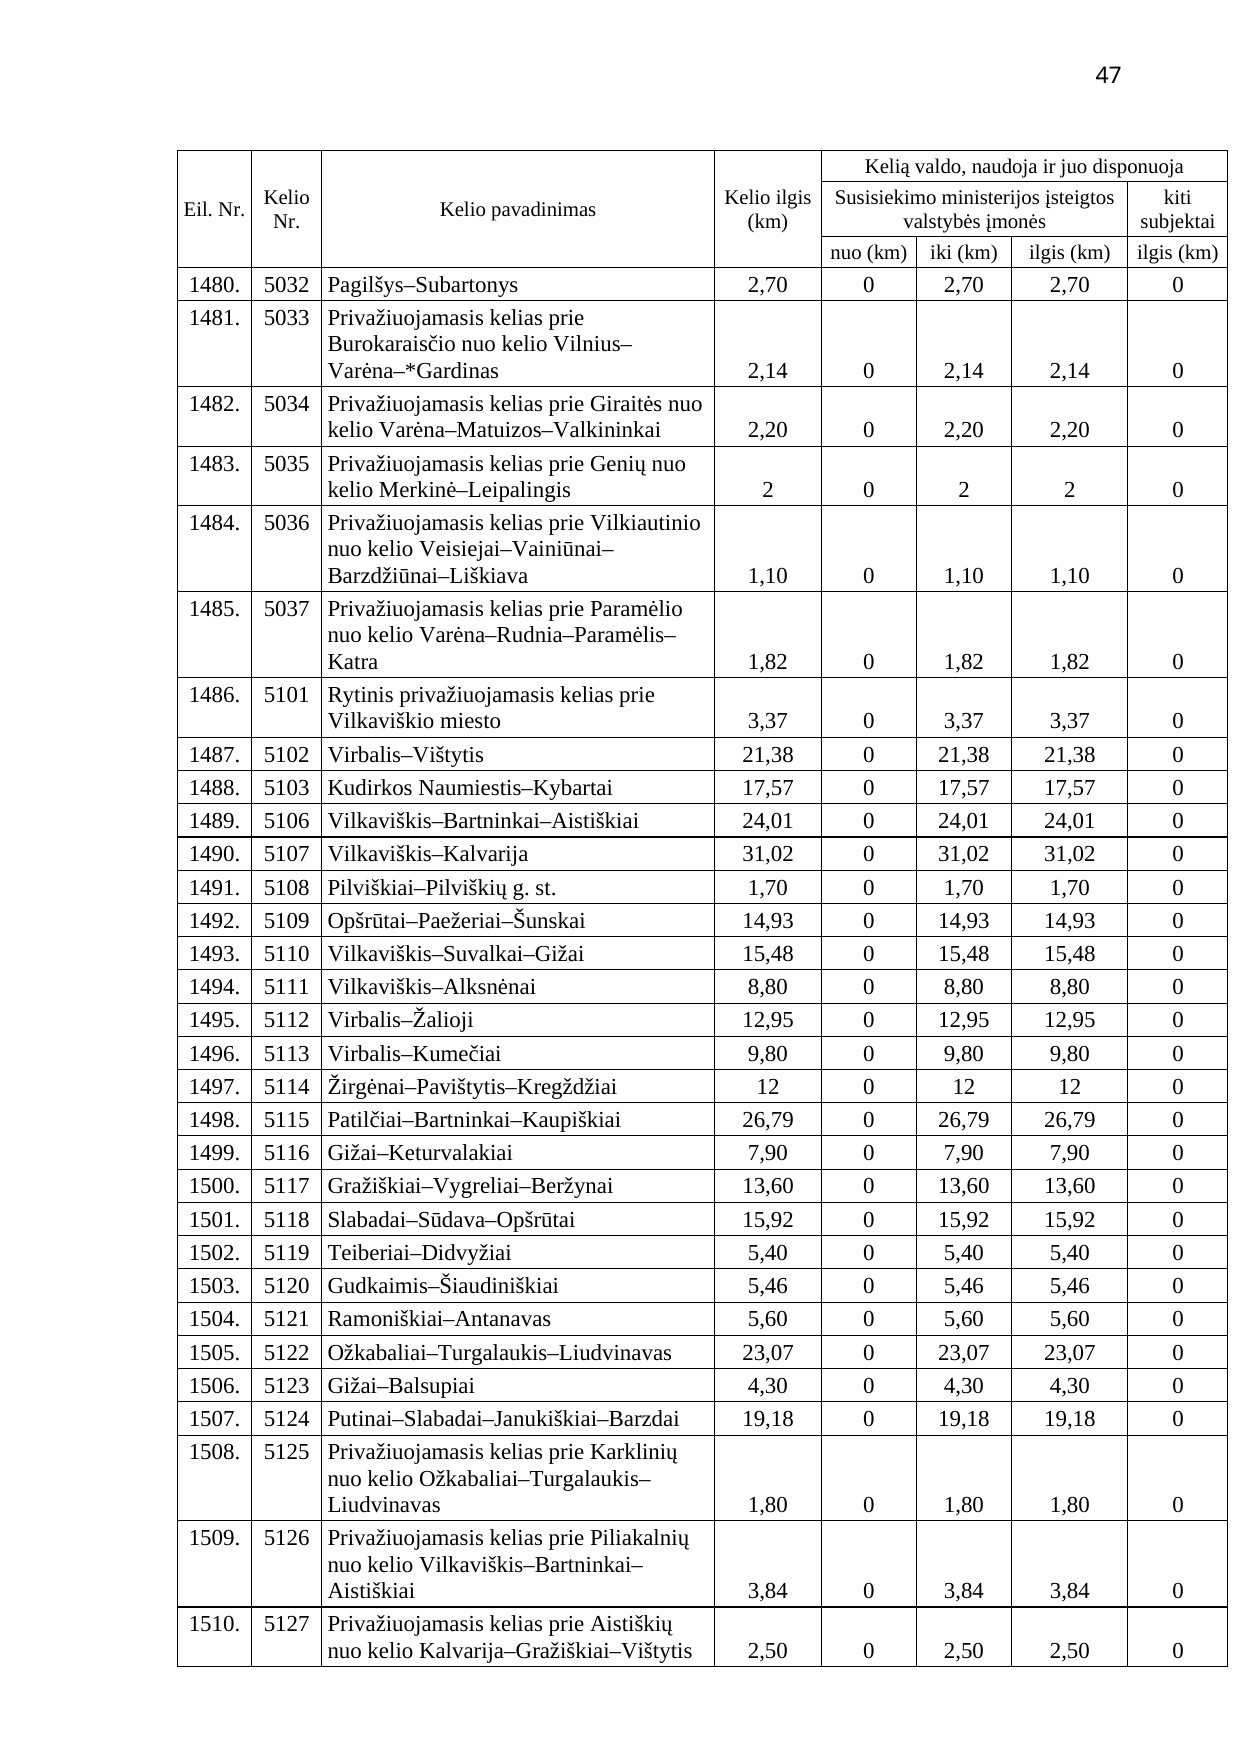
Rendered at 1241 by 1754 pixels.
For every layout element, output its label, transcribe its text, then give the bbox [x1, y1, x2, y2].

table_cell 1,10 [715, 506, 821, 591]
table_cell 19,18 [715, 1402, 821, 1434]
table_cell 0 [1128, 937, 1227, 969]
table_cell 5112 [252, 1004, 321, 1036]
table_cell 1488. [178, 771, 251, 803]
table_cell 3,37 [715, 678, 821, 737]
table_cell 0 [822, 1236, 916, 1268]
table_cell Vilkaviškis–Suvalkai–Gižai [322, 937, 714, 969]
table_cell 15,48 [715, 937, 821, 969]
table_cell 1,82 [1012, 592, 1127, 677]
table_cell 2,20 [715, 387, 821, 446]
table_cell 1508. [178, 1436, 251, 1520]
table_cell 0 [822, 1336, 916, 1368]
table_header Kelią valdo, naudoja ir juo disponuoja [822, 151, 1227, 181]
table_cell 17,57 [715, 771, 821, 803]
table_cell 5,46 [715, 1269, 821, 1302]
table_cell 0 [822, 678, 916, 737]
table_cell 0 [1128, 1608, 1227, 1666]
table_cell 4,30 [917, 1369, 1011, 1401]
table_cell 4,30 [1012, 1369, 1127, 1401]
table_cell 5,40 [715, 1236, 821, 1268]
table_cell 26,79 [715, 1103, 821, 1135]
table_cell Rytinis privažiuojamasis kelias prie Vilkaviškio miesto [322, 678, 714, 737]
table_cell 2,50 [917, 1608, 1011, 1666]
table_cell 26,79 [1012, 1103, 1127, 1135]
table_cell Patilčiai–Bartninkai–Kaupiškiai [322, 1103, 714, 1135]
table_cell 0 [1128, 904, 1227, 936]
table_cell iki (km) [917, 237, 1011, 267]
table_cell 13,60 [1012, 1170, 1127, 1202]
table_cell 0 [1128, 1004, 1227, 1036]
table_cell 0 [822, 738, 916, 770]
table_cell 24,01 [715, 804, 821, 836]
table_cell 1492. [178, 904, 251, 936]
table_cell 0 [1128, 1303, 1227, 1335]
table_cell 5032 [252, 268, 321, 300]
table_cell 14,93 [1012, 904, 1127, 936]
table_cell 8,80 [1012, 970, 1127, 1002]
table_cell 5101 [252, 678, 321, 737]
table_cell 1507. [178, 1402, 251, 1434]
table_cell 1497. [178, 1070, 251, 1102]
table_cell 5119 [252, 1236, 321, 1268]
table_cell 1483. [178, 447, 251, 505]
table_cell 23,07 [917, 1336, 1011, 1368]
table_cell 0 [1128, 970, 1227, 1002]
table_cell 0 [822, 970, 916, 1002]
table_cell 15,48 [917, 937, 1011, 969]
table_cell Gižai–Balsupiai [322, 1369, 714, 1401]
table_cell 2,70 [715, 268, 821, 300]
table_cell 0 [1128, 1269, 1227, 1302]
table_cell 2,50 [1012, 1608, 1127, 1666]
table_cell 19,18 [1012, 1402, 1127, 1434]
table_cell 5114 [252, 1070, 321, 1102]
table_cell 0 [1128, 1136, 1227, 1169]
table_cell 9,80 [715, 1037, 821, 1069]
table_cell 1,70 [715, 871, 821, 903]
table_cell Teiberiai–Didvyžiai [322, 1236, 714, 1268]
table_cell 1,80 [917, 1436, 1011, 1520]
table_cell 5124 [252, 1402, 321, 1434]
table_cell 1,80 [1012, 1436, 1127, 1520]
table_cell 1493. [178, 937, 251, 969]
table_cell 5034 [252, 387, 321, 446]
table_cell 1491. [178, 871, 251, 903]
table_cell Vilkaviškis–Kalvarija [322, 838, 714, 869]
table_cell 15,92 [917, 1203, 1011, 1235]
table_cell 0 [1128, 804, 1227, 836]
table_cell 5110 [252, 937, 321, 969]
table_cell 1503. [178, 1269, 251, 1302]
table_cell kiti subjektai [1128, 182, 1227, 236]
table_cell 0 [1128, 1436, 1227, 1520]
table_cell 0 [1128, 678, 1227, 737]
table_cell Virbalis–Vištytis [322, 738, 714, 770]
table_cell 0 [1128, 1236, 1227, 1268]
table_cell Pilviškiai–Pilviškių g. st. [322, 871, 714, 903]
table_cell 5125 [252, 1436, 321, 1520]
table_cell 9,80 [1012, 1037, 1127, 1069]
table_cell 21,38 [917, 738, 1011, 770]
table_cell 0 [822, 804, 916, 836]
table_cell Vilkaviškis–Bartninkai–Aistiškiai [322, 804, 714, 836]
table_cell 0 [822, 871, 916, 903]
table_cell 5,60 [1012, 1303, 1127, 1335]
table_cell 3,37 [917, 678, 1011, 737]
table_cell 5033 [252, 301, 321, 386]
table_cell 1501. [178, 1203, 251, 1235]
table_cell Žirgėnai–Pavištytis–Kregždžiai [322, 1070, 714, 1102]
table_cell 5,40 [1012, 1236, 1127, 1268]
table_cell Putinai–Slabadai–Janukiškiai–Barzdai [322, 1402, 714, 1434]
table_cell 0 [1128, 838, 1227, 869]
table_cell 0 [1128, 1103, 1227, 1135]
table_cell Ramoniškiai–Antanavas [322, 1303, 714, 1335]
table_cell Opšrūtai–Paežeriai–Šunskai [322, 904, 714, 936]
table_cell 5111 [252, 970, 321, 1002]
table_cell 5126 [252, 1521, 321, 1606]
table_cell 0 [1128, 738, 1227, 770]
table_cell 1,82 [715, 592, 821, 677]
table_cell 2,20 [1012, 387, 1127, 446]
table_cell 0 [822, 1269, 916, 1302]
table_cell 5116 [252, 1136, 321, 1169]
table_cell Virbalis–Žalioji [322, 1004, 714, 1036]
table_cell 1502. [178, 1236, 251, 1268]
table_cell 0 [822, 771, 916, 803]
table_cell 5109 [252, 904, 321, 936]
table_cell 0 [1128, 268, 1227, 300]
table_cell 5,46 [1012, 1269, 1127, 1302]
table_cell 5108 [252, 871, 321, 903]
table_cell Vilkaviškis–Alksnėnai [322, 970, 714, 1002]
table_cell 13,60 [917, 1170, 1011, 1202]
table_cell Privažiuojamasis kelias prie Karklinių nuo kelio Ožkabaliai–Turgalaukis–Liudvinavas [322, 1436, 714, 1520]
table_cell 5107 [252, 838, 321, 869]
table_cell 1509. [178, 1521, 251, 1606]
table_cell Slabadai–Sūdava–Opšrūtai [322, 1203, 714, 1235]
table_cell 1,82 [917, 592, 1011, 677]
table_cell 2,50 [715, 1608, 821, 1666]
table_cell 0 [822, 387, 916, 446]
table_cell 1,70 [917, 871, 1011, 903]
table_cell 0 [822, 592, 916, 677]
table_cell 7,90 [1012, 1136, 1127, 1169]
table_cell Privažiuojamasis kelias prie Burokaraisčio nuo kelio Vilnius–Varėna–*Gardinas [322, 301, 714, 386]
table_cell ilgis (km) [1128, 237, 1227, 267]
table_cell 21,38 [1012, 738, 1127, 770]
table_cell 5123 [252, 1369, 321, 1401]
table_cell 5,40 [917, 1236, 1011, 1268]
table_cell 0 [1128, 871, 1227, 903]
table_header Kelio pavadinimas [322, 151, 714, 267]
table_cell 0 [1128, 1402, 1227, 1434]
table_cell 0 [1128, 447, 1227, 505]
table_cell 1494. [178, 970, 251, 1002]
table_cell 15,92 [715, 1203, 821, 1235]
table_cell 0 [1128, 771, 1227, 803]
table_cell Gražiškiai–Vygreliai–Beržynai [322, 1170, 714, 1202]
table_cell Privažiuojamasis kelias prie Aistiškių nuo kelio Kalvarija–Gražiškiai–Vištytis [322, 1608, 714, 1666]
table_cell 1481. [178, 301, 251, 386]
table_cell 0 [822, 1037, 916, 1069]
table_cell 3,37 [1012, 678, 1127, 737]
table_cell 3,84 [715, 1521, 821, 1606]
table_cell 0 [1128, 592, 1227, 677]
table_cell 17,57 [1012, 771, 1127, 803]
table_cell 4,30 [715, 1369, 821, 1401]
table_cell 19,18 [917, 1402, 1011, 1434]
table_cell 5118 [252, 1203, 321, 1235]
table_cell Privažiuojamasis kelias prie Giraitės nuo kelio Varėna–Matuizos–Valkininkai [322, 387, 714, 446]
table_cell 0 [822, 1369, 916, 1401]
table_cell 1510. [178, 1608, 251, 1666]
table_cell Gudkaimis–Šiaudiniškiai [322, 1269, 714, 1302]
table_cell 1,10 [917, 506, 1011, 591]
table_cell 0 [822, 1136, 916, 1169]
table_cell 0 [1128, 1070, 1227, 1102]
table_cell 14,93 [715, 904, 821, 936]
table_cell 1,70 [1012, 871, 1127, 903]
table_cell 5121 [252, 1303, 321, 1335]
table_cell 2,70 [917, 268, 1011, 300]
table_cell 0 [822, 1402, 916, 1434]
table_cell 0 [822, 1070, 916, 1102]
table_cell 0 [822, 301, 916, 386]
table_cell Kudirkos Naumiestis–Kybartai [322, 771, 714, 803]
table_cell 1480. [178, 268, 251, 300]
table_cell 0 [822, 838, 916, 869]
table_cell Pagilšys–Subartonys [322, 268, 714, 300]
table_cell 0 [1128, 1203, 1227, 1235]
table_cell 0 [822, 1004, 916, 1036]
table_cell 0 [822, 1170, 916, 1202]
table_cell 0 [822, 1303, 916, 1335]
table_cell 3,84 [917, 1521, 1011, 1606]
table_cell 15,92 [1012, 1203, 1127, 1235]
table_cell 12 [715, 1070, 821, 1102]
table_cell Ožkabaliai–Turgalaukis–Liudvinavas [322, 1336, 714, 1368]
table_header Eil. Nr. [178, 151, 251, 267]
table_cell 12,95 [917, 1004, 1011, 1036]
table_cell 23,07 [1012, 1336, 1127, 1368]
table_cell 5117 [252, 1170, 321, 1202]
table_cell 2,70 [1012, 268, 1127, 300]
table_cell 1505. [178, 1336, 251, 1368]
table_cell 8,80 [917, 970, 1011, 1002]
table_cell 5,60 [715, 1303, 821, 1335]
table_cell 31,02 [1012, 838, 1127, 869]
table_cell 17,57 [917, 771, 1011, 803]
table_header Kelio ilgis (km) [715, 151, 821, 267]
table_cell 24,01 [917, 804, 1011, 836]
table_cell 2,14 [917, 301, 1011, 386]
table_cell 1500. [178, 1170, 251, 1202]
table_cell 0 [1128, 1336, 1227, 1368]
table_cell 7,90 [917, 1136, 1011, 1169]
table_cell 2 [917, 447, 1011, 505]
table_cell 12 [1012, 1070, 1127, 1102]
table_cell 0 [1128, 1521, 1227, 1606]
table_cell 12,95 [715, 1004, 821, 1036]
table_cell 12,95 [1012, 1004, 1127, 1036]
table_cell 2 [1012, 447, 1127, 505]
table_cell 0 [822, 1521, 916, 1606]
table_cell 2,14 [1012, 301, 1127, 386]
table_cell 0 [1128, 1369, 1227, 1401]
table_cell 0 [822, 937, 916, 969]
table_cell 0 [822, 1203, 916, 1235]
table_cell 5037 [252, 592, 321, 677]
table_cell 0 [1128, 387, 1227, 446]
table_cell 0 [822, 1103, 916, 1135]
table_cell 15,48 [1012, 937, 1127, 969]
table_cell 0 [1128, 506, 1227, 591]
table_cell 12 [917, 1070, 1011, 1102]
table_cell 5122 [252, 1336, 321, 1368]
table_cell 1486. [178, 678, 251, 737]
table_cell 5035 [252, 447, 321, 505]
table_cell 1487. [178, 738, 251, 770]
table_cell 5102 [252, 738, 321, 770]
table_cell ilgis (km) [1012, 237, 1127, 267]
table_cell 1485. [178, 592, 251, 677]
table_cell 0 [1128, 1037, 1227, 1069]
table_cell 2,14 [715, 301, 821, 386]
table_cell 5106 [252, 804, 321, 836]
table_cell 31,02 [715, 838, 821, 869]
table_cell 0 [822, 904, 916, 936]
table_cell 9,80 [917, 1037, 1011, 1069]
table_cell 1490. [178, 838, 251, 869]
table_cell 1506. [178, 1369, 251, 1401]
table_cell 8,80 [715, 970, 821, 1002]
table_cell Privažiuojamasis kelias prie Vilkiautinio nuo kelio Veisiejai–Vainiūnai–Barzdžiūnai–Liškiava [322, 506, 714, 591]
table_cell 1496. [178, 1037, 251, 1069]
table_cell 0 [822, 1436, 916, 1520]
table_cell 0 [822, 506, 916, 591]
table_cell 1,10 [1012, 506, 1127, 591]
table_cell Privažiuojamasis kelias prie Genių nuo kelio Merkinė–Leipalingis [322, 447, 714, 505]
table_cell 1484. [178, 506, 251, 591]
table_cell 1498. [178, 1103, 251, 1135]
table_cell 5,60 [917, 1303, 1011, 1335]
table_cell 1482. [178, 387, 251, 446]
table_header Kelio Nr. [252, 151, 321, 267]
table_cell 5,46 [917, 1269, 1011, 1302]
table_cell 5113 [252, 1037, 321, 1069]
table_cell 2 [715, 447, 821, 505]
table_cell Susisiekimo ministerijos įsteigtos valstybės įmonės [822, 182, 1127, 236]
table_cell 2,20 [917, 387, 1011, 446]
table_cell 0 [822, 447, 916, 505]
table_cell Gižai–Keturvalakiai [322, 1136, 714, 1169]
table_cell 14,93 [917, 904, 1011, 936]
table_cell 13,60 [715, 1170, 821, 1202]
table_cell 26,79 [917, 1103, 1011, 1135]
table_cell 1,80 [715, 1436, 821, 1520]
table_cell nuo (km) [822, 237, 916, 267]
table_cell 1499. [178, 1136, 251, 1169]
table_cell 5127 [252, 1608, 321, 1666]
table_cell 7,90 [715, 1136, 821, 1169]
table_cell 3,84 [1012, 1521, 1127, 1606]
table_cell 0 [822, 268, 916, 300]
table_cell 1504. [178, 1303, 251, 1335]
table_cell 5120 [252, 1269, 321, 1302]
table_cell 31,02 [917, 838, 1011, 869]
table_cell Virbalis–Kumečiai [322, 1037, 714, 1069]
table_cell 0 [1128, 301, 1227, 386]
table_cell 21,38 [715, 738, 821, 770]
table_cell 23,07 [715, 1336, 821, 1368]
table_cell 5115 [252, 1103, 321, 1135]
table_cell 0 [822, 1608, 916, 1666]
table_cell Privažiuojamasis kelias prie Paramėlio nuo kelio Varėna–Rudnia–Paramėlis–Katra [322, 592, 714, 677]
table_cell 5103 [252, 771, 321, 803]
table_cell 1495. [178, 1004, 251, 1036]
table_cell Privažiuojamasis kelias prie Piliakalnių nuo kelio Vilkaviškis–Bartninkai–Aistiškiai [322, 1521, 714, 1606]
table_cell 1489. [178, 804, 251, 836]
table_cell 0 [1128, 1170, 1227, 1202]
table_cell 24,01 [1012, 804, 1127, 836]
table_cell 5036 [252, 506, 321, 591]
